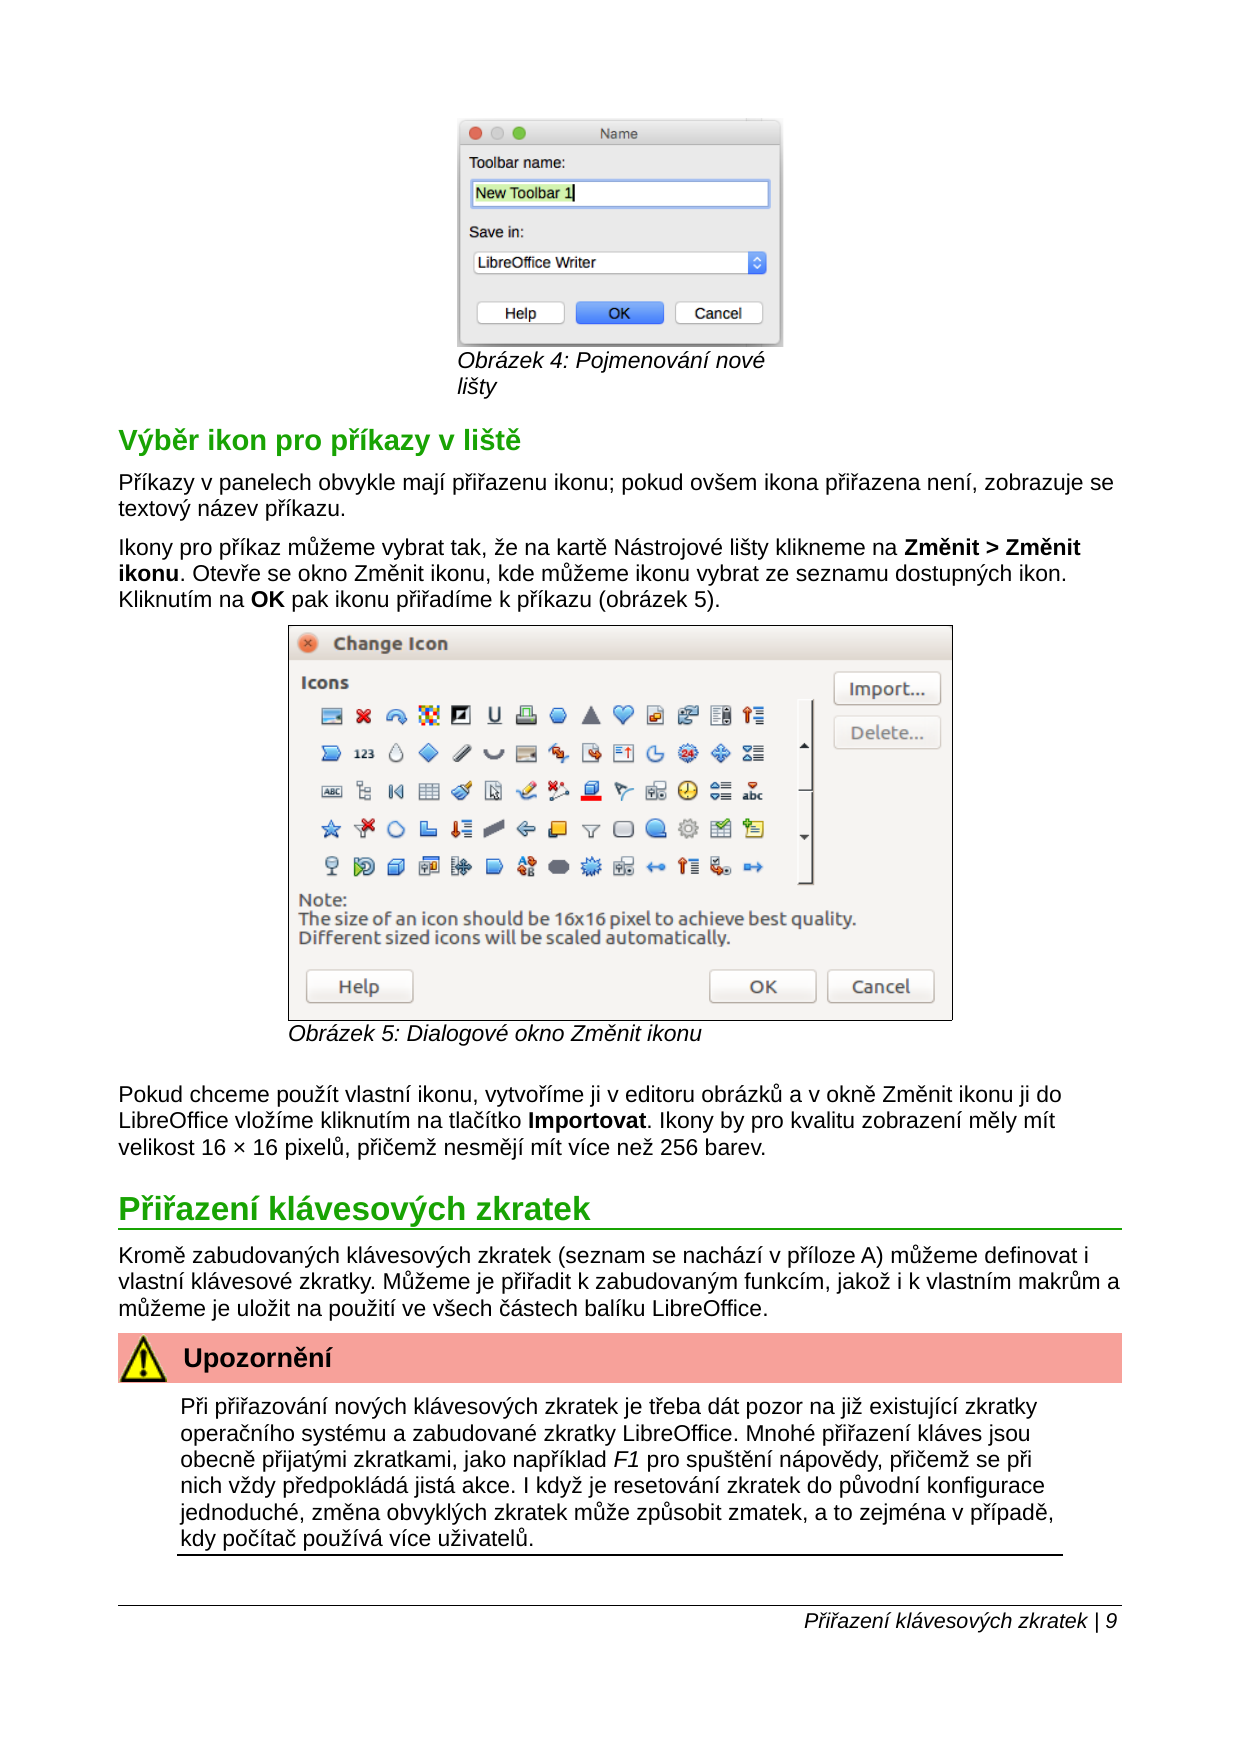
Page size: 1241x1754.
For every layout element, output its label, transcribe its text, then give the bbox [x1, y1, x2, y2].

text Pokud chceme použít vlastní ikonu, vytvoříme ji v editoru obrázků a v okně Změnit ikonu ji do LibreOffice vložíme kliknutím na tlačítko Importovat. Ikony by pro kvalitu zobrazení měly mít velikost 16 × 16 pixelů, přičemž nesmějí mít více než 256 barev. [118, 1081, 1122, 1160]
text Kromě zabudovaných klávesových zkratek (seznam se nachází v příloze A) můžeme definovat i vlastní klávesové zkratky. Můžeme je přiřadit k zabudovaným funkcím, jakož i k vlastním makrům a můžeme je uložit na použití ve všech částech balíku LibreOffice. [118, 1242, 1122, 1321]
subtitle Upozornění [118, 1333, 1122, 1383]
picture [289, 626, 952, 1020]
subtitle Výběr ikon pro příkazy v liště [118, 423, 1122, 457]
subtitle Přiřazení klávesových zkratek [118, 1189, 1122, 1228]
text Při přiřazování nových klávesových zkratek je třeba dát pozor na již existující zkratky operačního systému a zabudované zkratky LibreOffice. Mnohé přiřazení kláves jsou obecně přijatými zkratkami, jako například F1 pro spuštění nápovědy, přičemž se při nich vždy předpokládá jistá akce. I když je resetování zkratek do původní konfigurace jednoduché, změna obvyklých zkratek může způsobit zmatek, a to zejména v případě, kdy počítač používá více uživatelů. [177, 1390, 1063, 1554]
picture [457, 118, 784, 347]
text Příkazy v panelech obvykle mají přiřazenu ikonu; pokud ovšem ikona přiřazena není, zobrazuje se textový název příkazu. [118, 468, 1122, 521]
text Obrázek 4: Pojmenování nové lišty [457, 347, 783, 399]
picture [119, 1334, 167, 1382]
text Obrázek 5: Dialogové okno Změnit ikonu [288, 1021, 952, 1047]
text Ikony pro příkaz můžeme vybrat tak, že na kartě Nástrojové lišty klikneme na Změnit > Změnit ikonu. Otevře se okno Změnit ikonu, kde můžeme ikonu vybrat ze seznamu dostupných ikon. Kliknutím na OK pak ikonu přiřadíme k příkazu (obrázek 5). [118, 534, 1122, 613]
